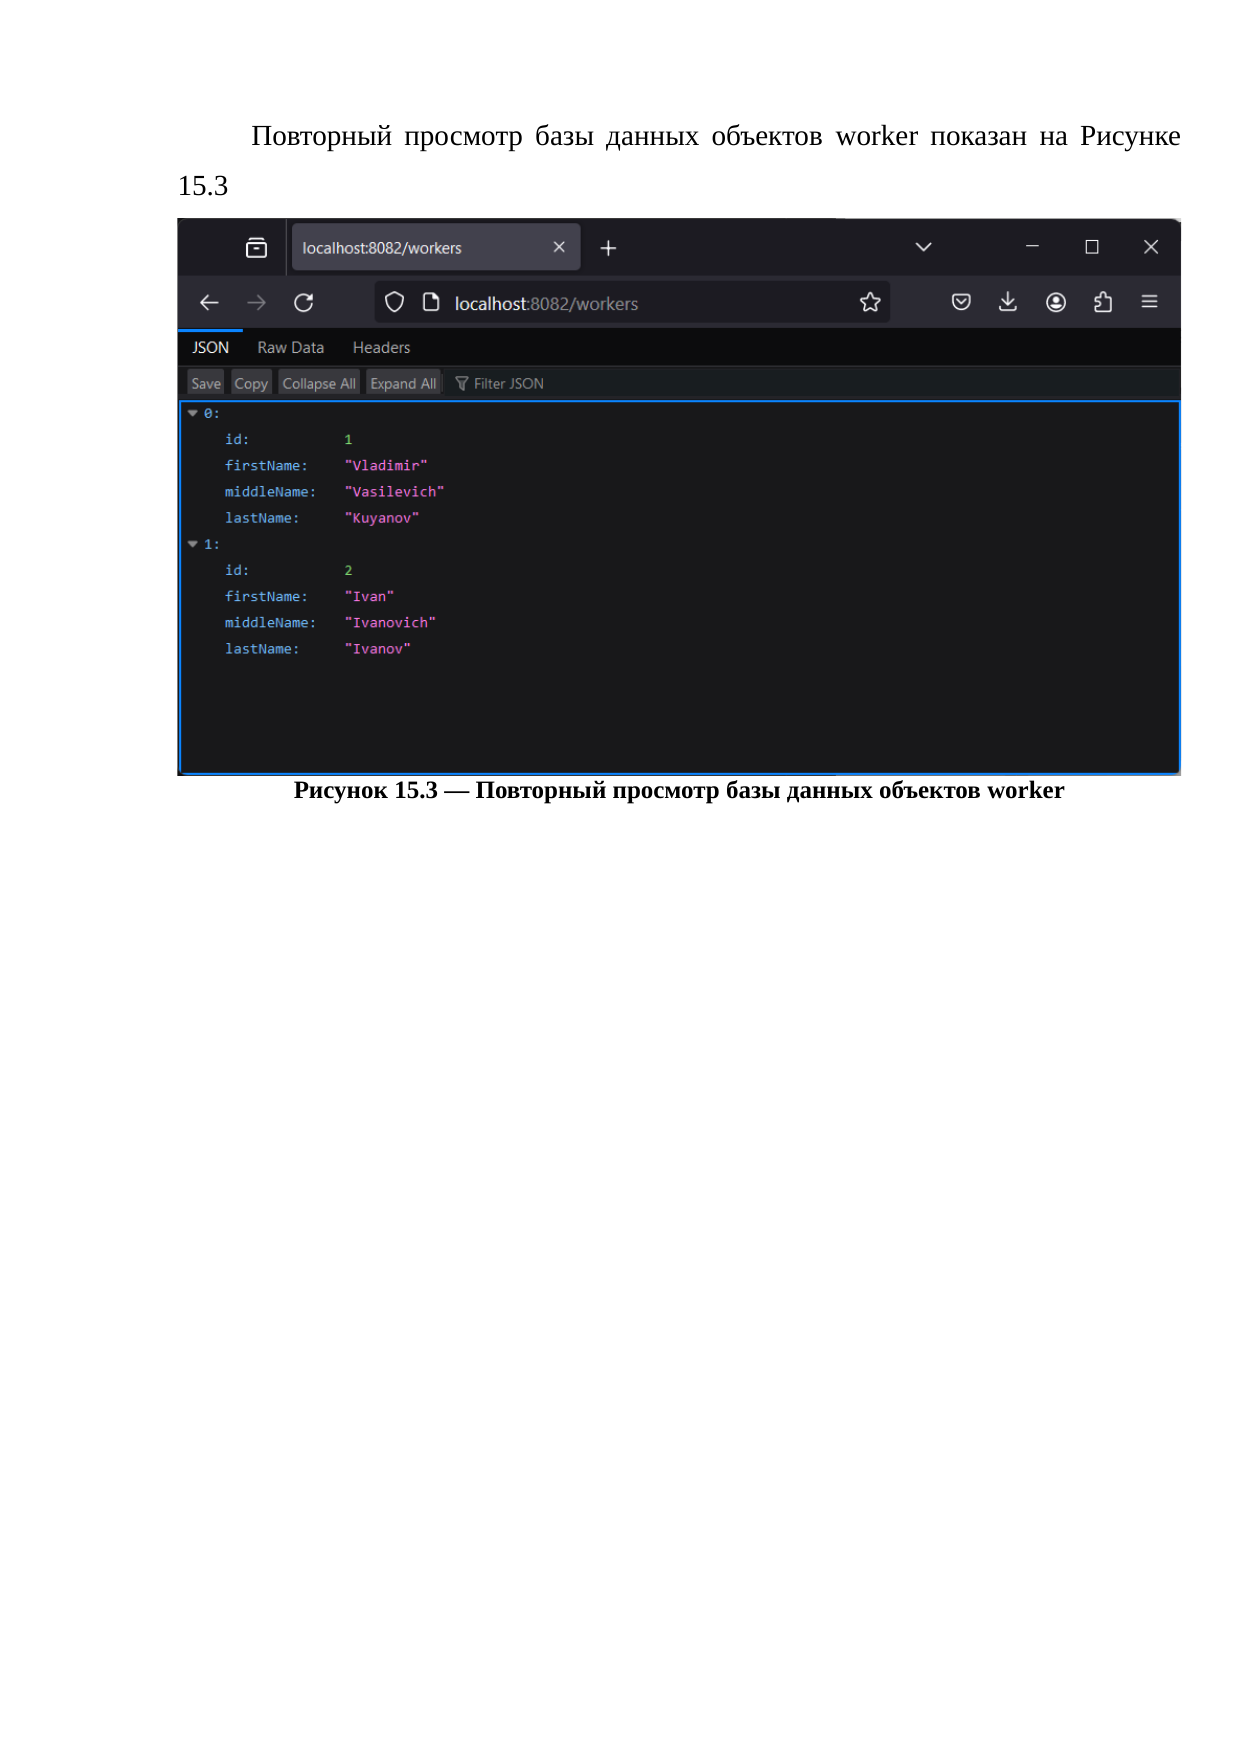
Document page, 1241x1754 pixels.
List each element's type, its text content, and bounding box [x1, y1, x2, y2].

text Рисунок 15.3 — Повторный просмотр базы данных объектов worker [177, 776, 1181, 804]
text Повторный просмотр базы данных объектов worker показан на Рисунке 15.3 [177, 118, 1181, 202]
picture [177, 218, 1182, 776]
